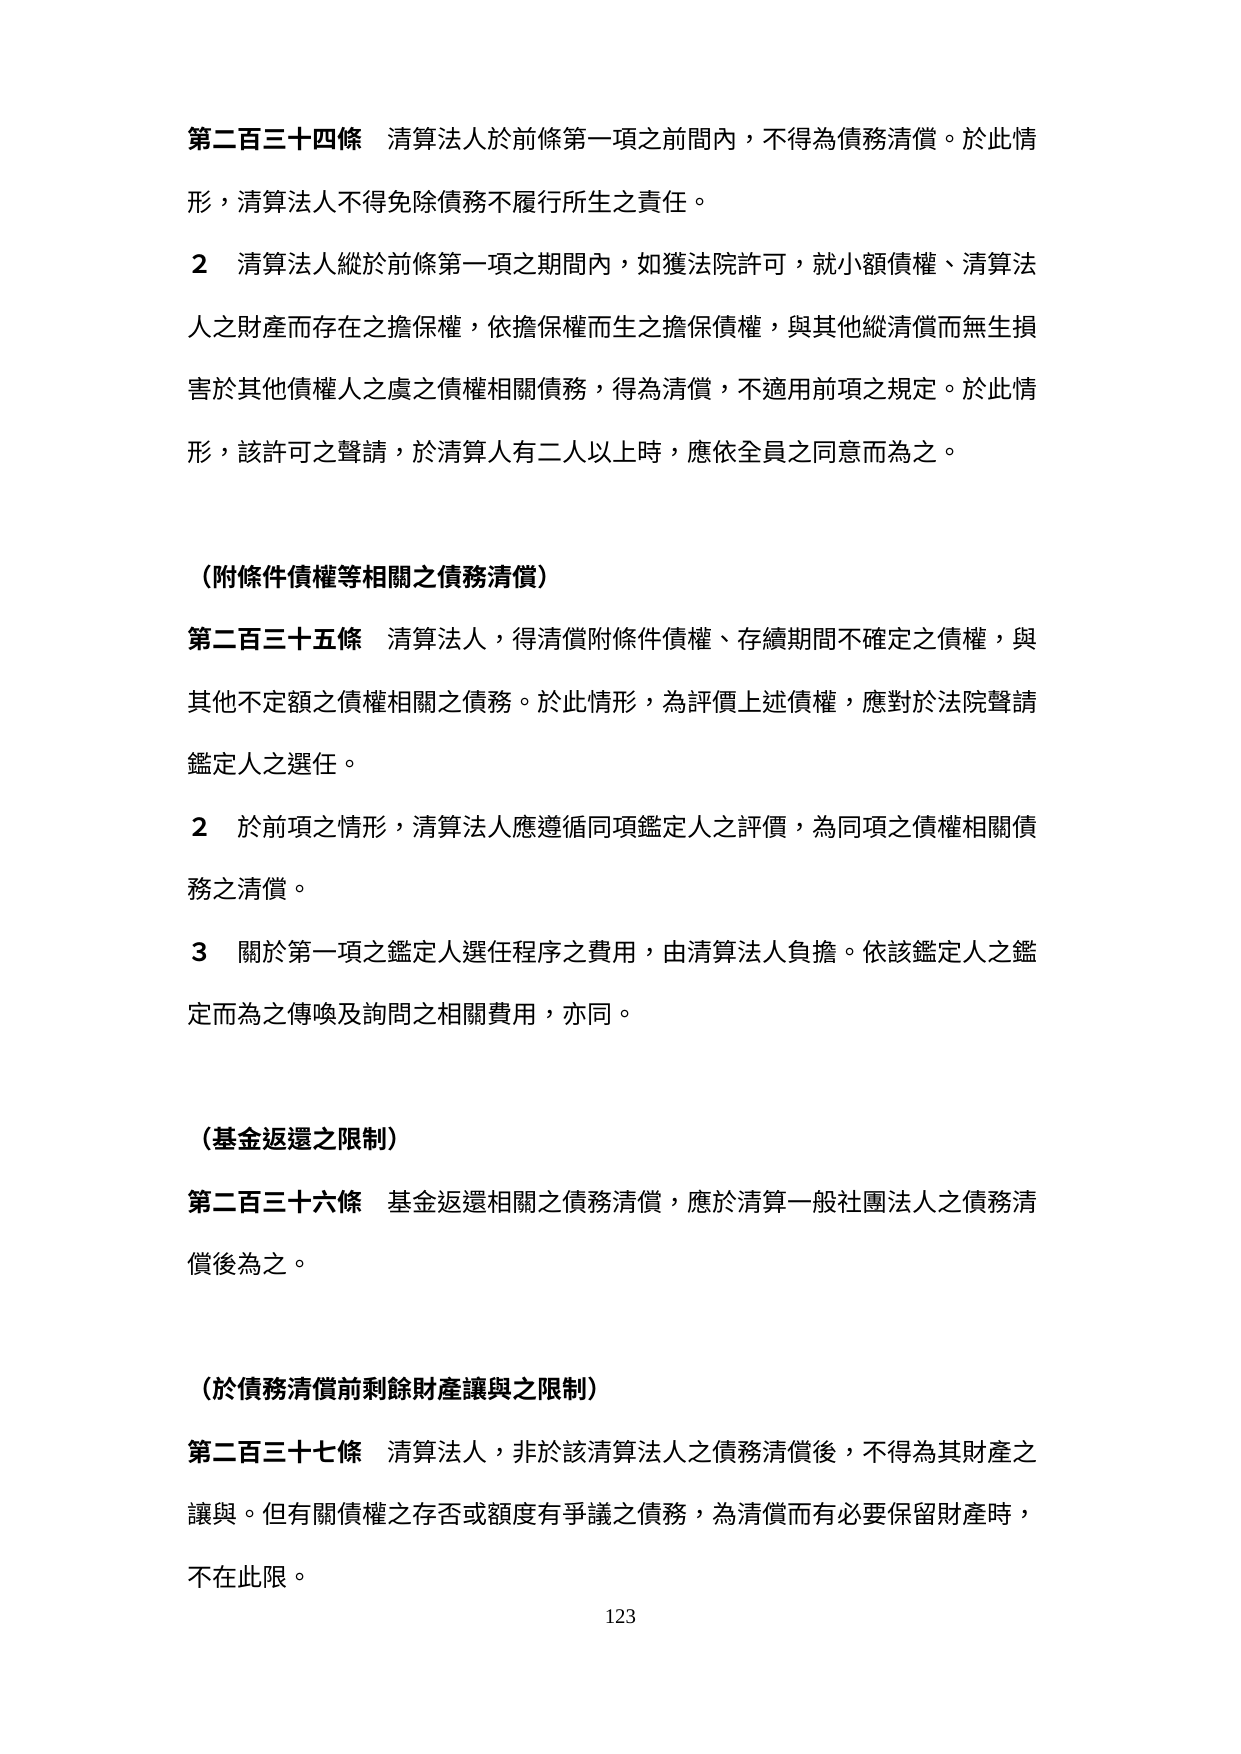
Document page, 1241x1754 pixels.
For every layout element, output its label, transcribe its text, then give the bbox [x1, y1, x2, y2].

text 第二百三十六條 基金返還相關之債務清償，應於清算一般社團法人之債務清償後為之。 [187, 1159, 1053, 1284]
text 第二百三十七條 清算法人，非於該清算法人之債務清償後，不得為其財產之讓與。但有關債權之存否或額度有爭議之債務，為清償而有必要保留財產時，不在此限。 [187, 1409, 1053, 1596]
text ２ 於前項之情形，清算法人應遵循同項鑑定人之評價，為同項之債權相關債務之清償。 [187, 784, 1053, 909]
text 第二百三十四條 清算法人於前條第一項之前間內，不得為債務清償。於此情形，清算法人不得免除債務不履行所生之責任。 [187, 96, 1053, 221]
text （附條件債權等相關之債務清償） [187, 534, 1053, 596]
text ３ 關於第一項之鑑定人選任程序之費用，由清算法人負擔。依該鑑定人之鑑定而為之傳喚及詢問之相關費用，亦同。 [187, 909, 1053, 1034]
text （於債務清償前剩餘財產讓與之限制） [187, 1346, 1053, 1409]
text ２ 清算法人縱於前條第一項之期間內，如獲法院許可，就小額債權、清算法人之財產而存在之擔保權，依擔保權而生之擔保債權，與其他縱清償而無生損害於其他債權人之虞之債權相關債務，得為清償，不適用前項之規定。於此情形，該許可之聲請，於清算人有二人以上時，應依全員之同意而為之。 [187, 221, 1053, 471]
text 第二百三十五條 清算法人，得清償附條件債權、存續期間不確定之債權，與其他不定額之債權相關之債務。於此情形，為評價上述債權，應對於法院聲請鑑定人之選任。 [187, 596, 1053, 784]
text （基金返還之限制） [187, 1096, 1053, 1159]
